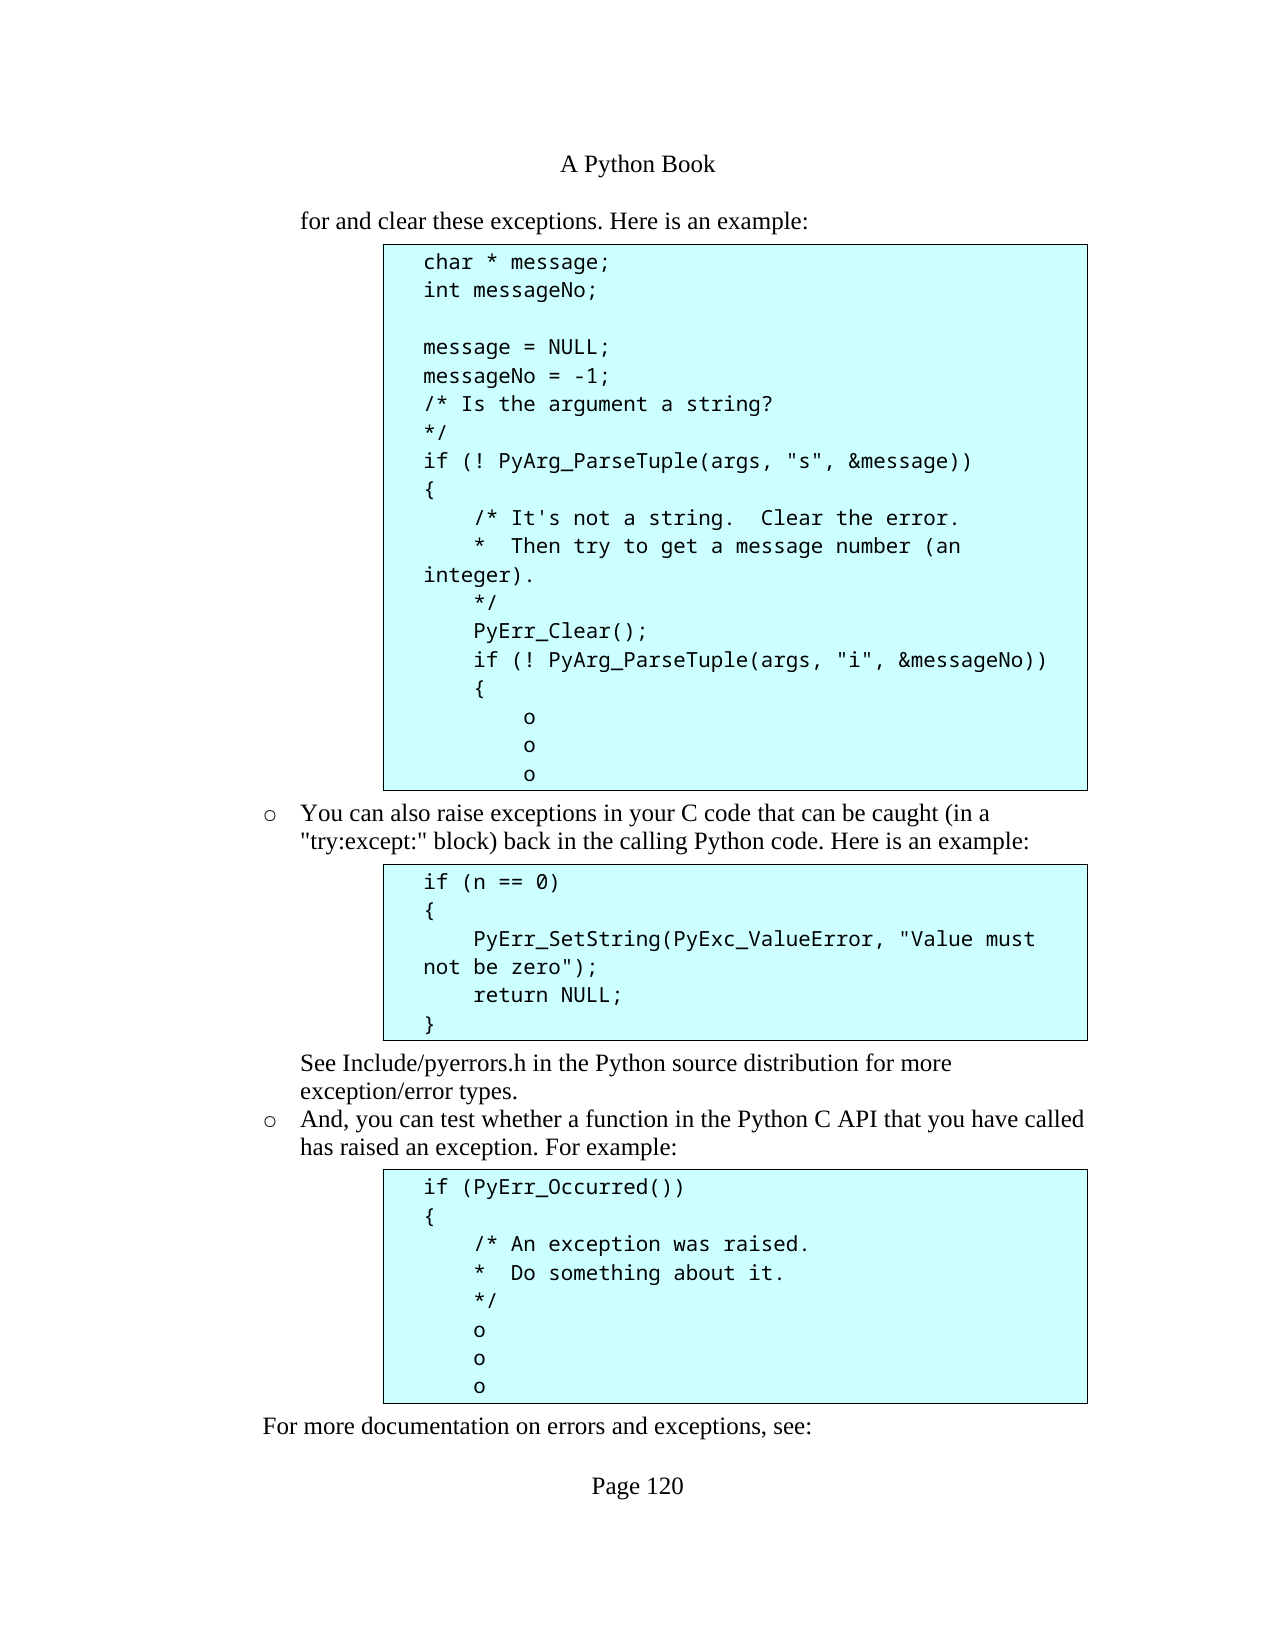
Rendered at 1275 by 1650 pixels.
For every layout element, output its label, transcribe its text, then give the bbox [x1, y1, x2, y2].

list for and clear these exceptions. Here is an example: [262, 207, 1087, 235]
list You can also raise exceptions in your C code that can be caught (in a "try:except:" block) back in the calling Python code. Here is an example: [262, 799, 1087, 855]
list if (n == 0) { PyErr_SetString(PyExc_ValueError, "Value must not be zero"); return NULL; } [384, 865, 1087, 1040]
list char * message; int messageNo; message = NULL; messageNo = -1; /* Is the argument a string? */ if (! PyArg_ParseTuple(args, "s", &message)) { /* It's not a string. Clear the error. * Then try to get a message number (an integer). */ PyErr_Clear(); if (! PyArg_ParseTuple(args, "i", &messageNo)) { o o o [384, 245, 1087, 790]
list See Include/pyerrors.h in the Python source distribution for more exception/error types. [262, 1049, 1087, 1105]
list For more documentation on errors and exceptions, see: [225, 1412, 1087, 1440]
list if (PyErr_Occurred()) { /* An exception was raised. * Do something about it. */ o o o [384, 1170, 1087, 1403]
list And, you can test whether a function in the Python C API that you have called has raised an exception. For example: [262, 1105, 1087, 1160]
